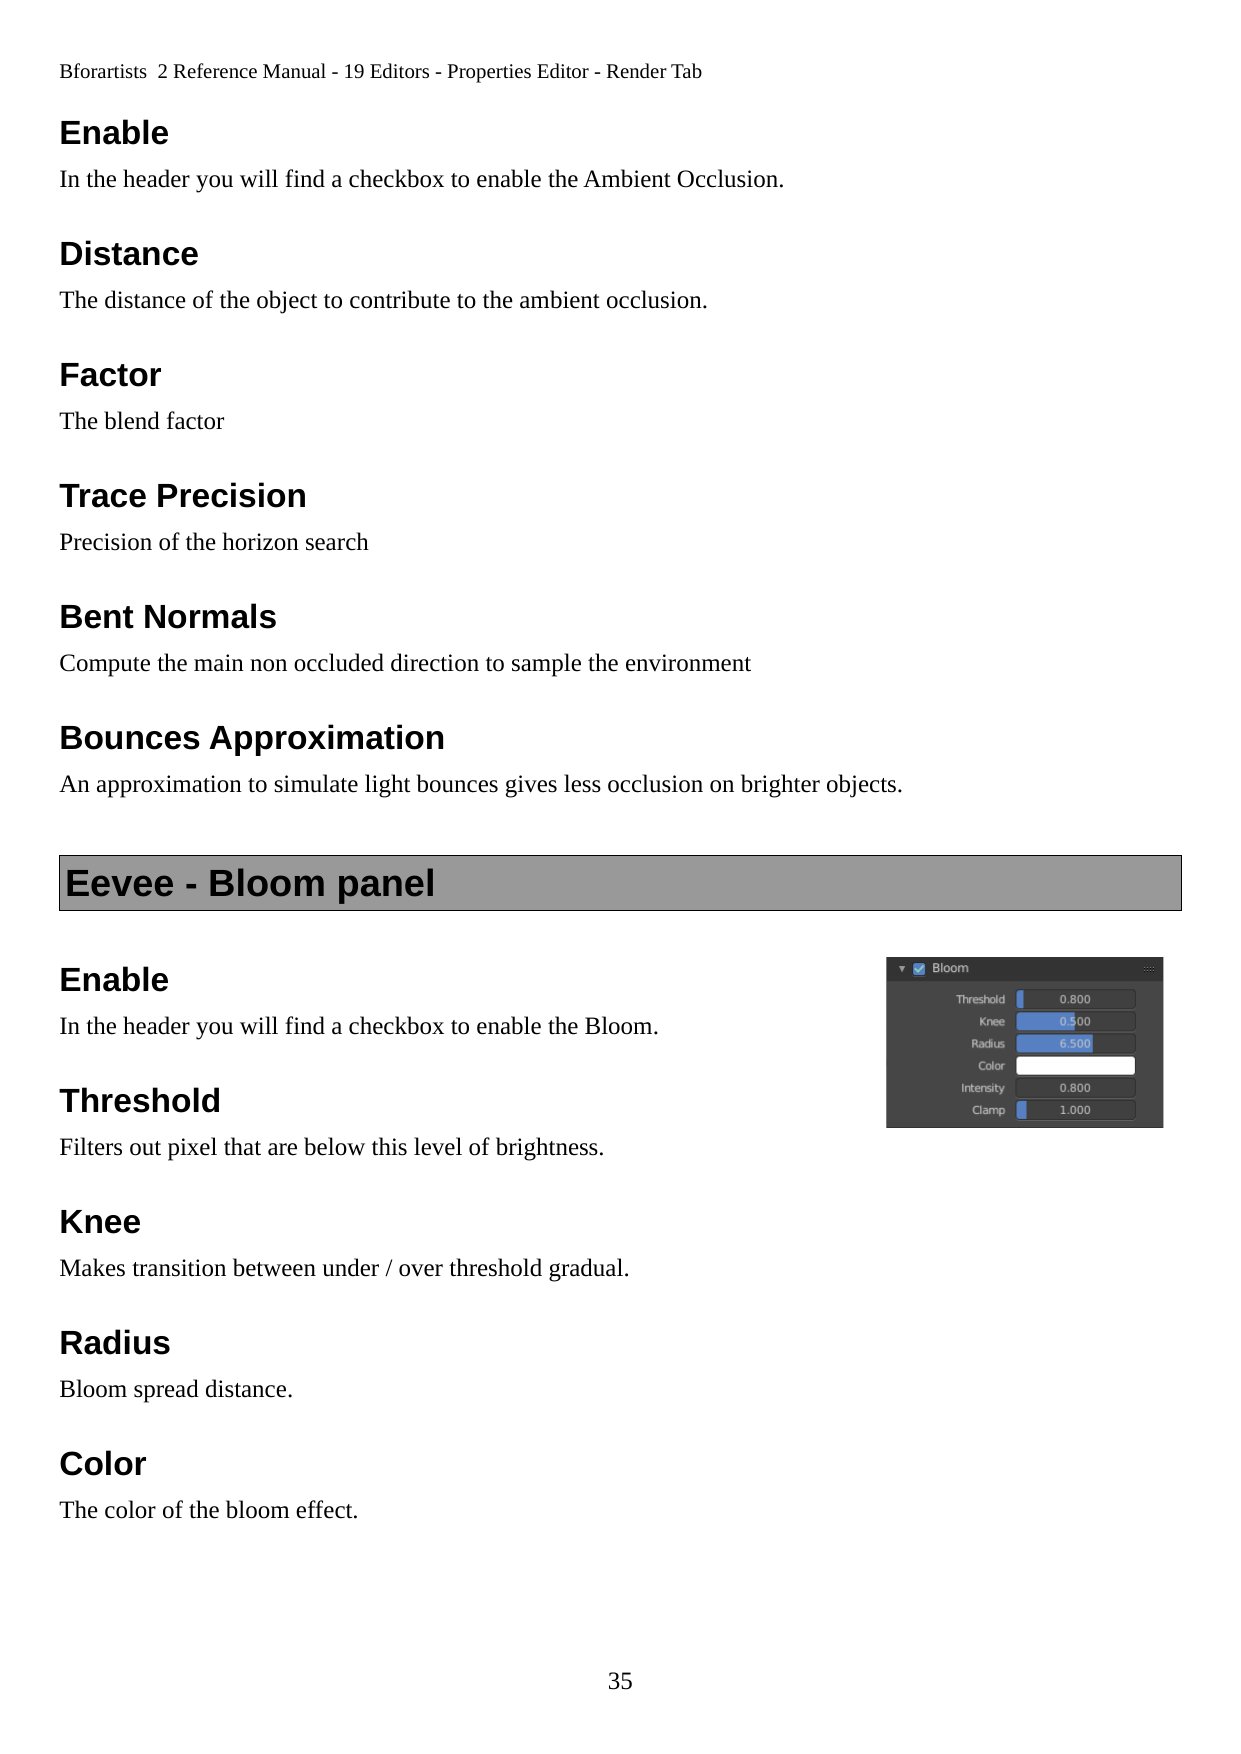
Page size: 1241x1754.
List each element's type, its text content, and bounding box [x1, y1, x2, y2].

subtitle Bounces Approximation [59, 718, 1181, 756]
subtitle Radius [59, 1323, 1181, 1362]
text Filters out pixel that are below this level of brightness. [59, 1132, 1181, 1161]
subtitle [1164, 960, 1181, 999]
subtitle Threshold [59, 1081, 886, 1120]
subtitle Factor [59, 355, 1181, 393]
text In the header you will find a checkbox to enable the Ambient Occlusion. [59, 164, 1181, 192]
text The distance of the object to contribute to the ambient occlusion. [59, 285, 1181, 313]
text Bloom spread distance. [59, 1374, 1181, 1403]
table_header Eevee - Bloom panel [60, 856, 1181, 910]
subtitle [1164, 1081, 1181, 1120]
subtitle Bent Normals [59, 597, 1181, 635]
subtitle Color [59, 1444, 1181, 1483]
text Precision of the horizon search [59, 527, 1181, 556]
text The blend factor [59, 406, 1181, 434]
text Compute the main non occluded direction to sample the environment [59, 648, 1181, 677]
text An approximation to simulate light bounces gives less occlusion on brighter objects. [59, 769, 1181, 798]
subtitle Distance [59, 234, 1181, 272]
subtitle Knee [59, 1202, 1181, 1241]
subtitle Enable [59, 113, 1181, 151]
text Makes transition between under / over threshold gradual. [59, 1253, 1181, 1282]
picture [886, 957, 1164, 1128]
subtitle Trace Precision [59, 476, 1181, 514]
text The color of the bloom effect. [59, 1495, 1181, 1524]
text In the header you will find a checkbox to enable the Bloom. [59, 1011, 886, 1040]
subtitle Enable [59, 960, 886, 999]
